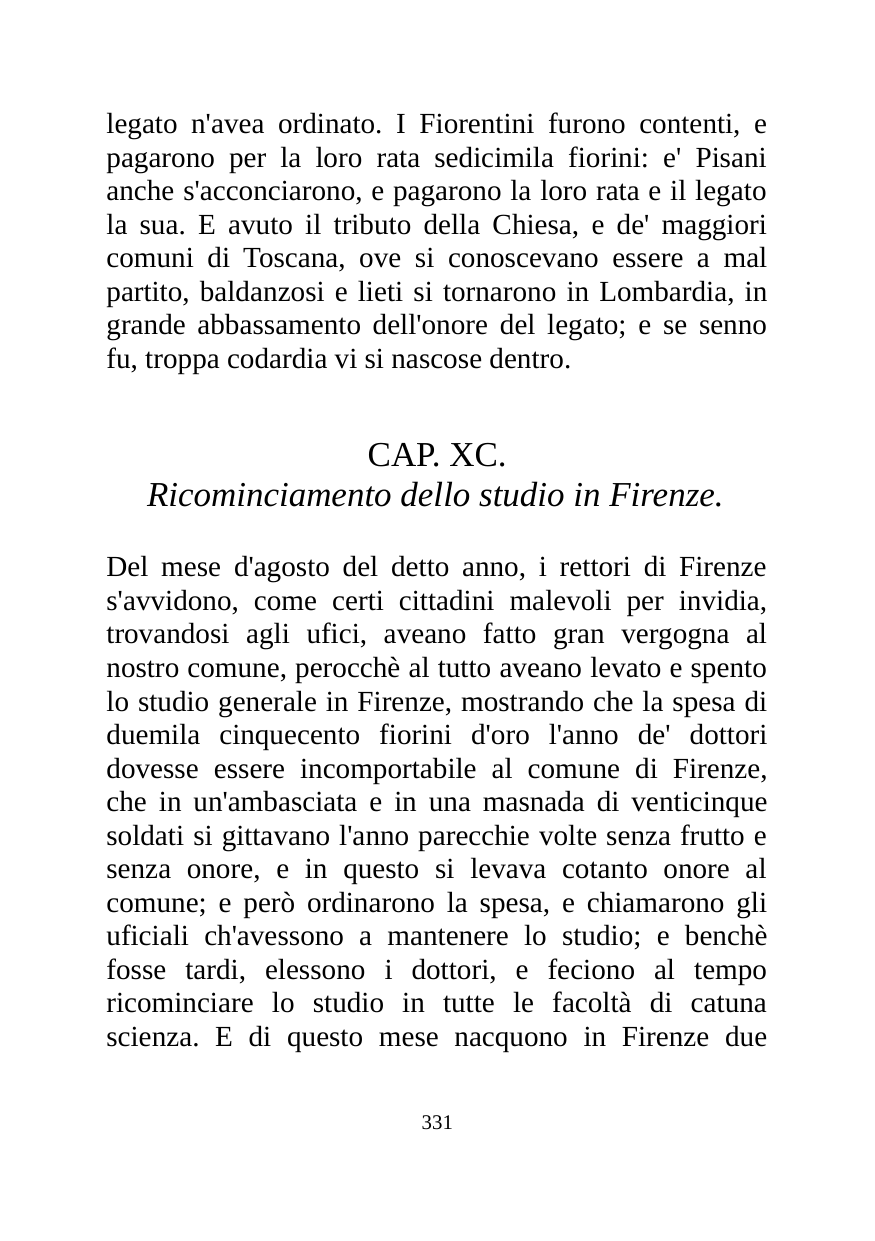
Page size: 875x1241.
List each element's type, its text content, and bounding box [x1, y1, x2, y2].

text Del mese d'agosto del detto anno, i rettori di Firenze s'avvidono, come certi cittadini malevoli per invidia, trovandosi agli ufici, aveano fatto gran vergogna al nostro comune, perocchè al tutto aveano levato e spento lo studio generale in Firenze, mostrando che la spesa di duemila cinquecento fiorini d'oro l'anno de' dottori dovesse essere incomportabile al comune di Firenze, che in un'ambasciata e in una masnada di venticinque soldati si gittavano l'anno parecchie volte senza frutto e senza onore, e in questo si levava cotanto onore al comune; e però ordinarono la spesa, e chiamarono gli uficiali ch'avessono a mantenere lo studio; e benchè fosse tardi, elessono i dottori, e feciono al tempo ricominciare lo studio in tutte le facoltà di catuna scienza. E di questo mese nacquono in Firenze due [106, 549, 768, 1053]
text legato n'avea ordinato. I Fiorentini furono contenti, e pagarono per la loro rata sedicimila fiorini: e' Pisani anche s'acconciarono, e pagarono la loro rata e il legato la sua. E avuto il tributo della Chiesa, e de' maggiori comuni di Toscana, ove si conoscevano essere a mal partito, baldanzosi e lieti si tornarono in Lombardia, in grande abbassamento dell'onore del legato; e se senno fu, troppa codardia vi si nascose dentro. [106, 106, 768, 374]
subtitle CAP. XC. Ricominciamento dello studio in Firenze. [106, 434, 768, 514]
